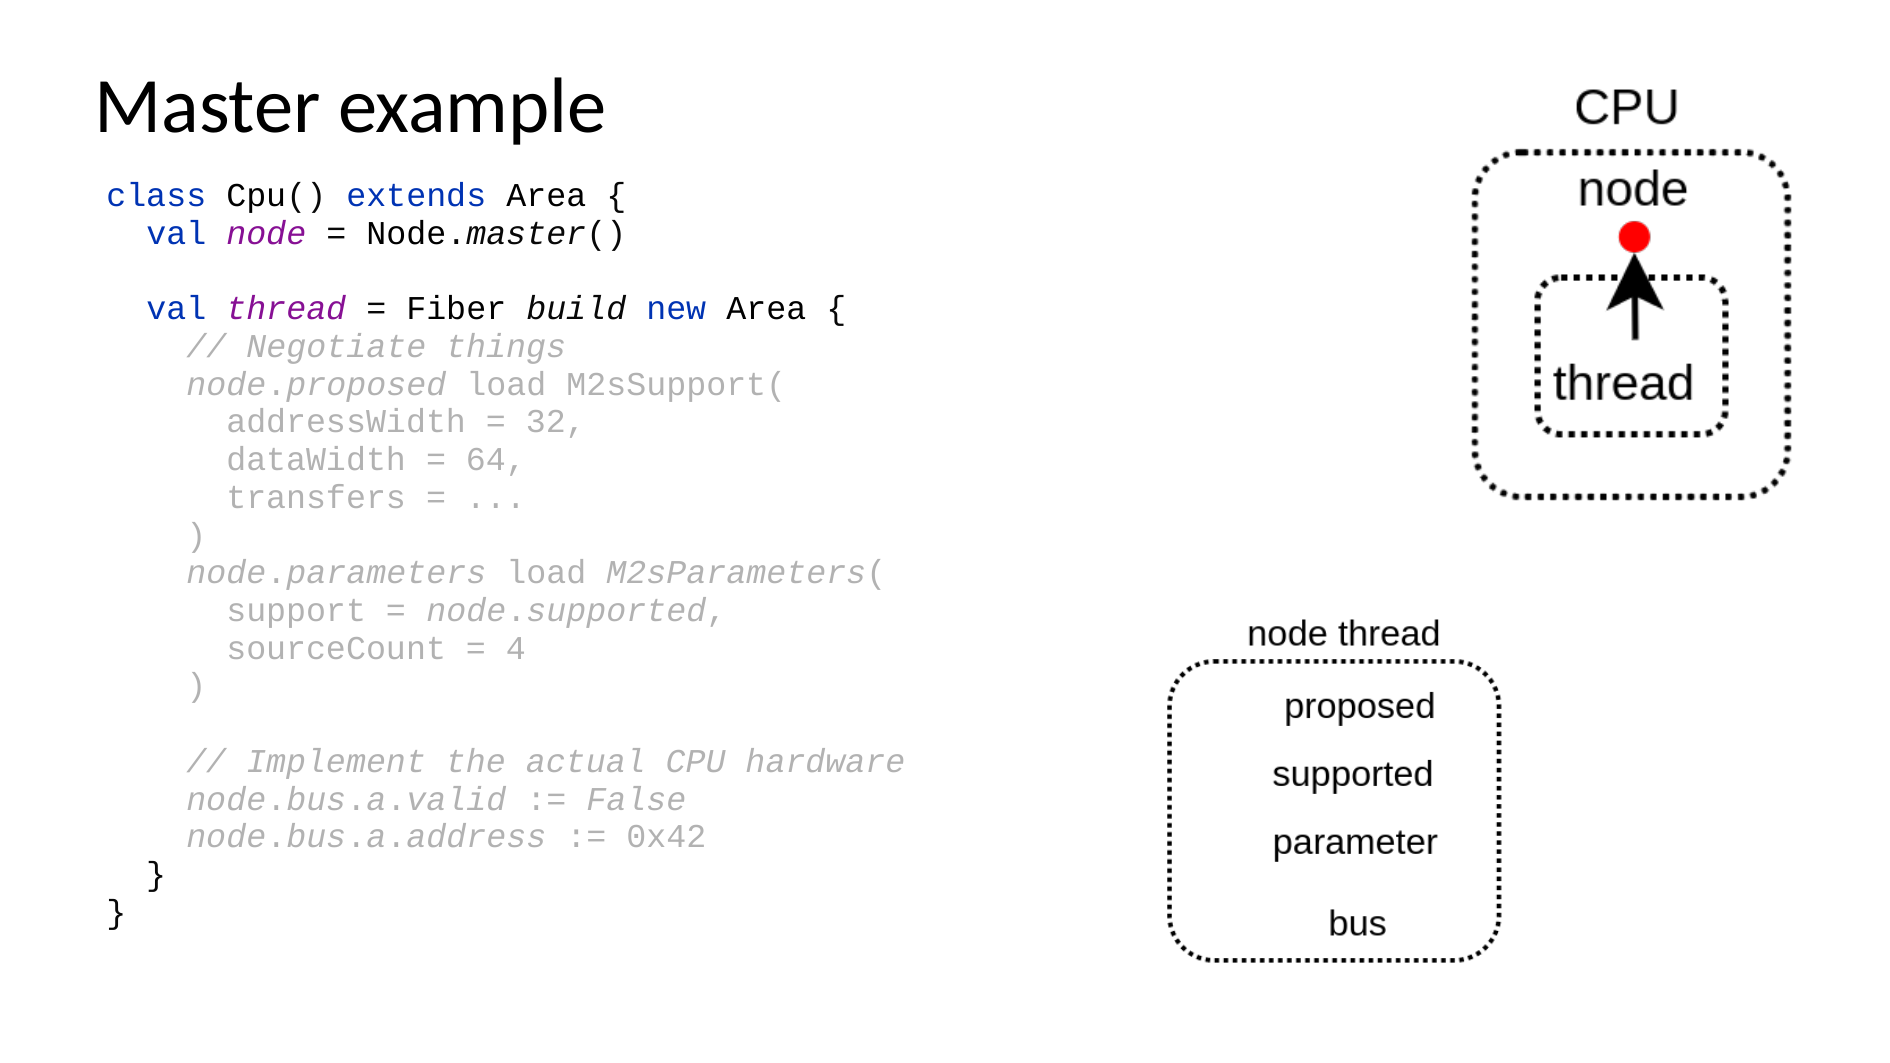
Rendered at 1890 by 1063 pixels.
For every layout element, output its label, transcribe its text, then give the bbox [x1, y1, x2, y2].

title Master example [94, 24, 1383, 171]
text_box class Cpu() extends Area { val node = Node.master() val thread = Fiber build new Area { // Negotiate things node.proposed load M2sSupport( addressWidth = 32, dataWidth = 64, transfers = ... ) node.parameters load M2sParameters( support = node.supported, sourceCount = 4 ) // Implement the actual CPU hardware node.bus.a.valid := False node.bus.a.address := 0x42 } } [91, 171, 1506, 1063]
picture [1122, 0, 1890, 1008]
